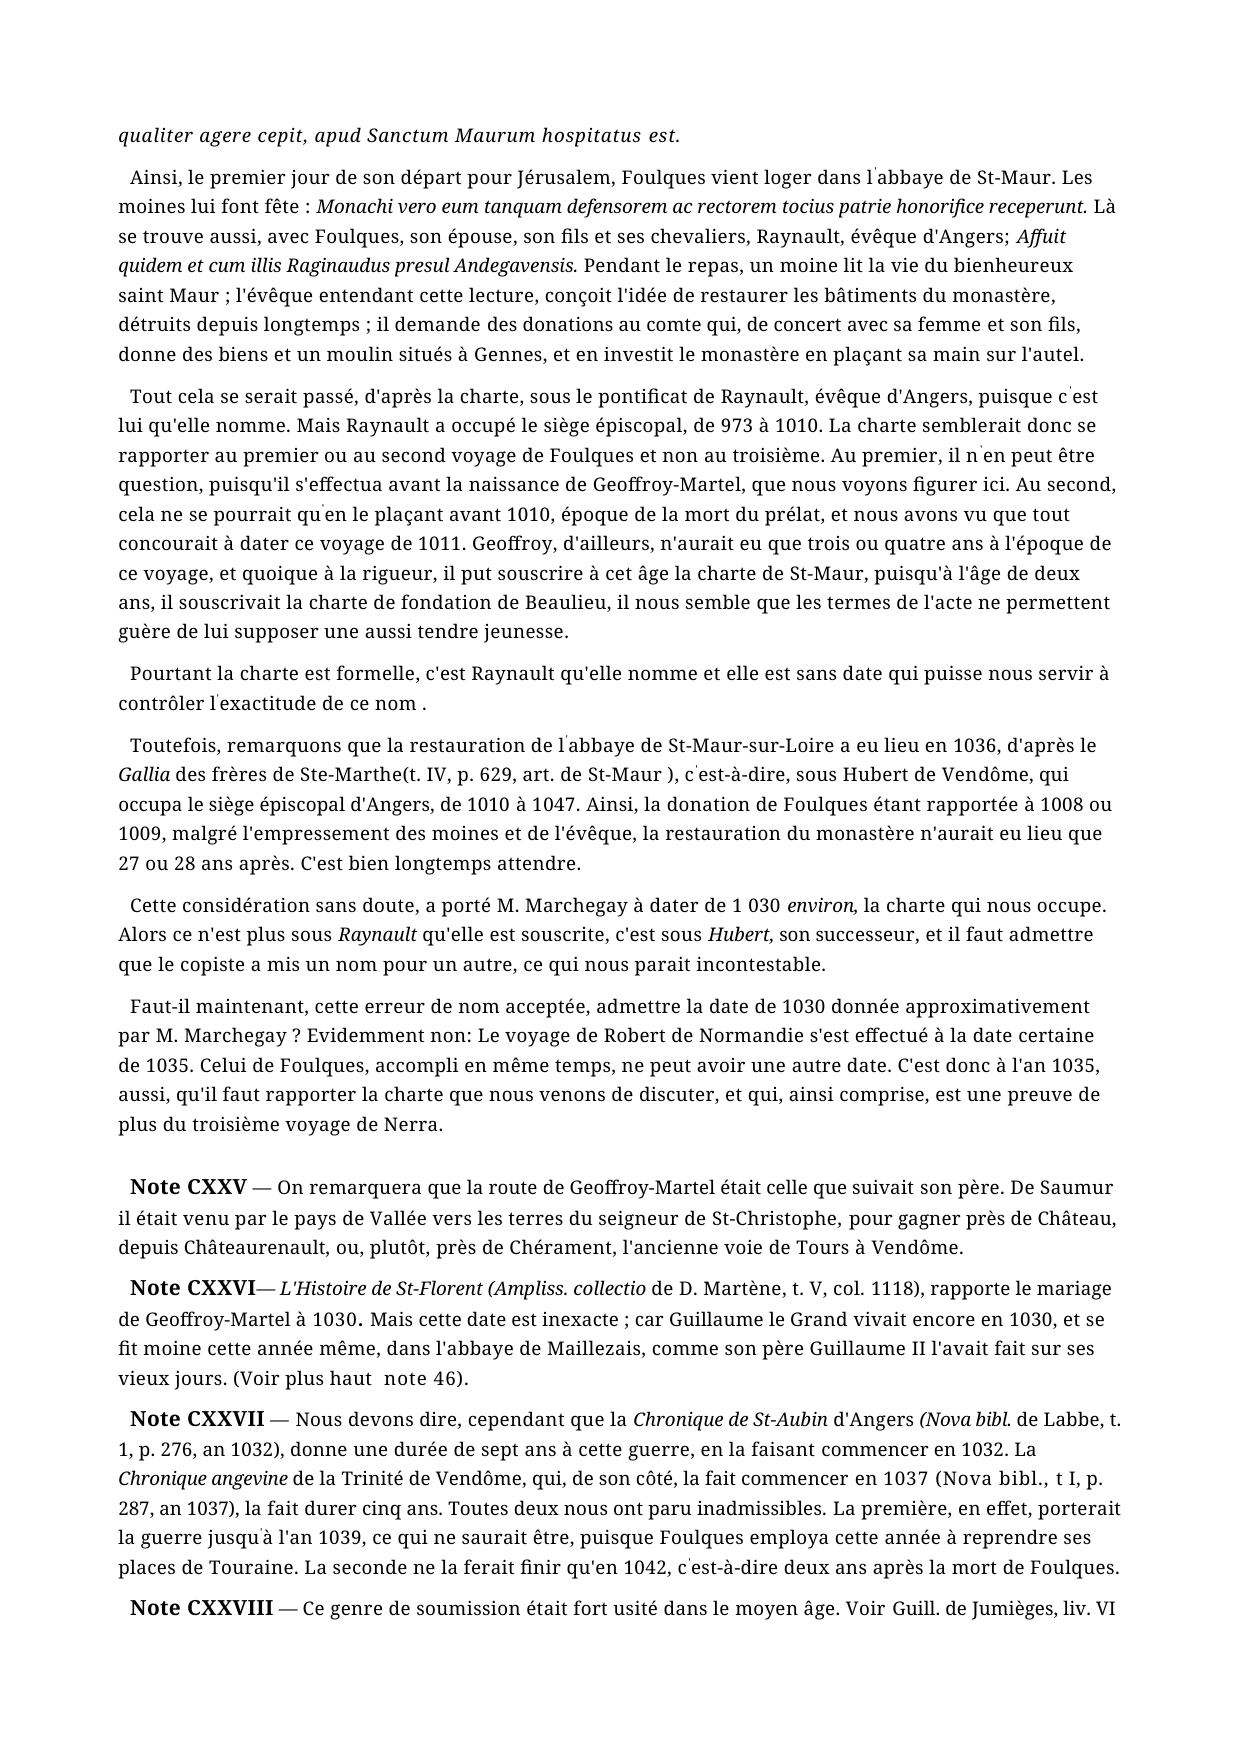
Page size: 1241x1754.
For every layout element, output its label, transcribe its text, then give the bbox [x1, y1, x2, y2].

text Cette considération sans doute, a porté M. Marchegay à dater de 1 030 environ, la charte qui nous occupe. Alors ce n'est plus sous Raynault qu'elle est souscrite, c'est sous Hubert, son successeur, et il faut admettre que le copiste a mis un nom pour un autre, ce qui nous parait incontestable. [118, 888, 1122, 977]
text Faut-il maintenant, cette erreur de nom acceptée, admettre la date de 1030 donnée approximativement par M. Marchegay ? Evidemment non: Le voyage de Robert de Normandie s'est effectué à la date certaine de 1035. Celui de Foulques, accompli en même temps, ne peut avoir une autre date. C'est donc à l'an 1035, aussi, qu'il faut rapporter la charte que nous venons de discuter, et qui, ainsi comprise, est une preuve de plus du troisième voyage de Nerra. [118, 989, 1122, 1136]
text Note CXXVI— L'Histoire de St-Florent (Ampliss. collectio de D. Martène, t. V, col. 1118), rapporte le mariage de Geoffroy-Martel à 1030. Mais cette date est inexacte ; car Guillaume le Grand vivait encore en 1030, et se fit moine cette année même, dans l'abbaye de Maillezais, comme son père Guillaume II l'avait fait sur ses vieux jours. (Voir plus haut note 46). [118, 1272, 1122, 1390]
text Tout cela se serait passé, d'après la charte, sous le pontificat de Raynault, évêque d'Angers, puisque c'est lui qu'elle nomme. Mais Raynault a occupé le siège épiscopal, de 973 à 1010. La charte semblerait donc se rapporter au premier ou au second voyage de Foulques et non au troisième. Au premier, il n'en peut être question, puisqu'il s'effectua avant la naissance de Geoffroy-Martel, que nous voyons figurer ici. Au second, cela ne se pourrait qu'en le plaçant avant 1010, époque de la mort du prélat, et nous avons vu que tout concourait à dater ce voyage de 1011. Geoffroy, d'ailleurs, n'aurait eu que trois ou quatre ans à l'époque de ce voyage, et quoique à la rigueur, il put souscrire à cet âge la charte de St-Maur, puisqu'à l'âge de deux ans, il souscrivait la charte de fondation de Beaulieu, il nous semble que les termes de l'acte ne permettent guère de lui supposer une aussi tendre jeunesse. [118, 379, 1122, 644]
text Ainsi, le premier jour de son départ pour Jérusalem, Foulques vient loger dans l'abbaye de St-Maur. Les moines lui font fête : Monachi vero eum tanquam defensorem ac rectorem tocius patrie honorifice receperunt. Là se trouve aussi, avec Foulques, son épouse, son fils et ses chevaliers, Raynault, évêque d'Angers; Affuit quidem et cum illis Raginaudus presul Andegavensis. Pendant le repas, un moine lit la vie du bienheureux saint Maur ; l'évêque entendant cette lecture, conçoit l'idée de restaurer les bâtiments du monastère, détruits depuis longtemps ; il demande des donations au comte qui, de concert avec sa femme et son fils, donne des biens et un moulin situés à Gennes, et en investit le monastère en plaçant sa main sur l'autel. [118, 160, 1122, 366]
text qualiter agere cepit, apud Sanctum Maurum hospitatus est. [118, 118, 1122, 148]
text Toutefois, remarquons que la restauration de l'abbaye de St-Maur-sur-Loire a eu lieu en 1036, d'après le Gallia des frères de Ste-Marthe(t. IV, p. 629, art. de St-Maur ), c'est-à-dire, sous Hubert de Vendôme, qui occupa le siège épiscopal d'Angers, de 1010 à 1047. Ainsi, la donation de Foulques étant rapportée à 1008 ou 1009, malgré l'empressement des moines et de l'évêque, la restauration du monastère n'aurait eu lieu que 27 ou 28 ans après. C'est bien longtemps attendre. [118, 728, 1122, 876]
text Note CXXVII — Nous devons dire, cependant que la Chronique de St-Aubin d'Angers (Nova bibl. de Labbe, t. 1, p. 276, an 1032), donne une durée de sept ans à cette guerre, en la faisant commencer en 1032. La Chronique angevine de la Trinité de Vendôme, qui, de son côté, la fait commencer en 1037 (Nova bibl., t I, p. 287, an 1037), la fait durer cinq ans. Toutes deux nous ont paru inadmissibles. La première, en effet, porterait la guerre jusqu'à l'an 1039, ce qui ne saurait être, puisque Foulques employa cette année à reprendre ses places de Touraine. La seconde ne la ferait finir qu'en 1042, c'est-à-dire deux ans après la mort de Foulques. [118, 1403, 1122, 1580]
text Note CXXV — On remarquera que la route de Geoffroy-Martel était celle que suivait son père. De Saumur il était venu par le pays de Vallée vers les terres du seigneur de St-Christophe, pour gagner près de Château, depuis Châteaurenault, ou, plutôt, près de Chérament, l'ancienne voie de Tours à Vendôme. [118, 1171, 1122, 1260]
text Note CXXVIII — Ce genre de soumission était fort usité dans le moyen âge. Voir Guill. de Jumièges, liv. VI [118, 1592, 1122, 1622]
text Pourtant la charte est formelle, c'est Raynault qu'elle nomme et elle est sans date qui puisse nous servir à contrôler l'exactitude de ce nom . [118, 657, 1122, 716]
